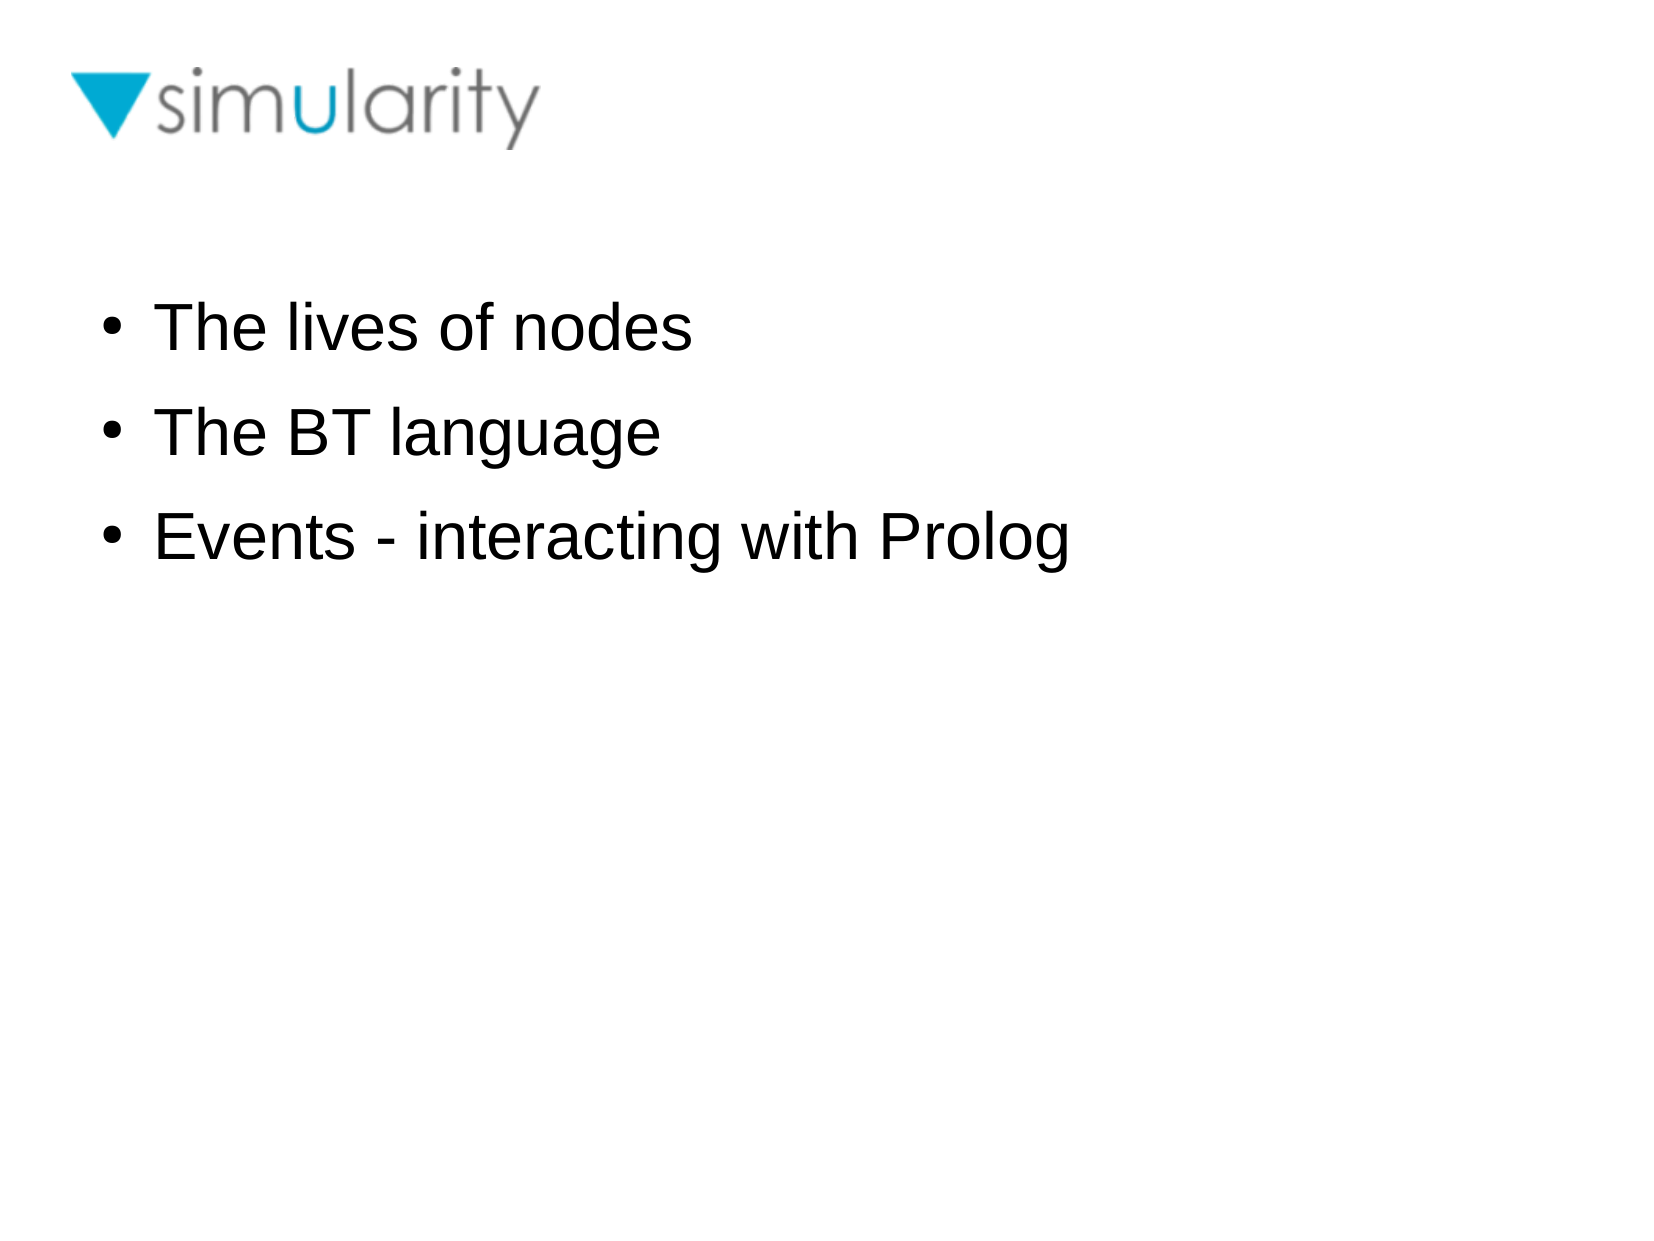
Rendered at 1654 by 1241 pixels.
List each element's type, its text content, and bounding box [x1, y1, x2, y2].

list The lives of nodes The BT language Events - interacting with Prolog [82, 290, 1571, 1010]
picture [71, 67, 541, 150]
